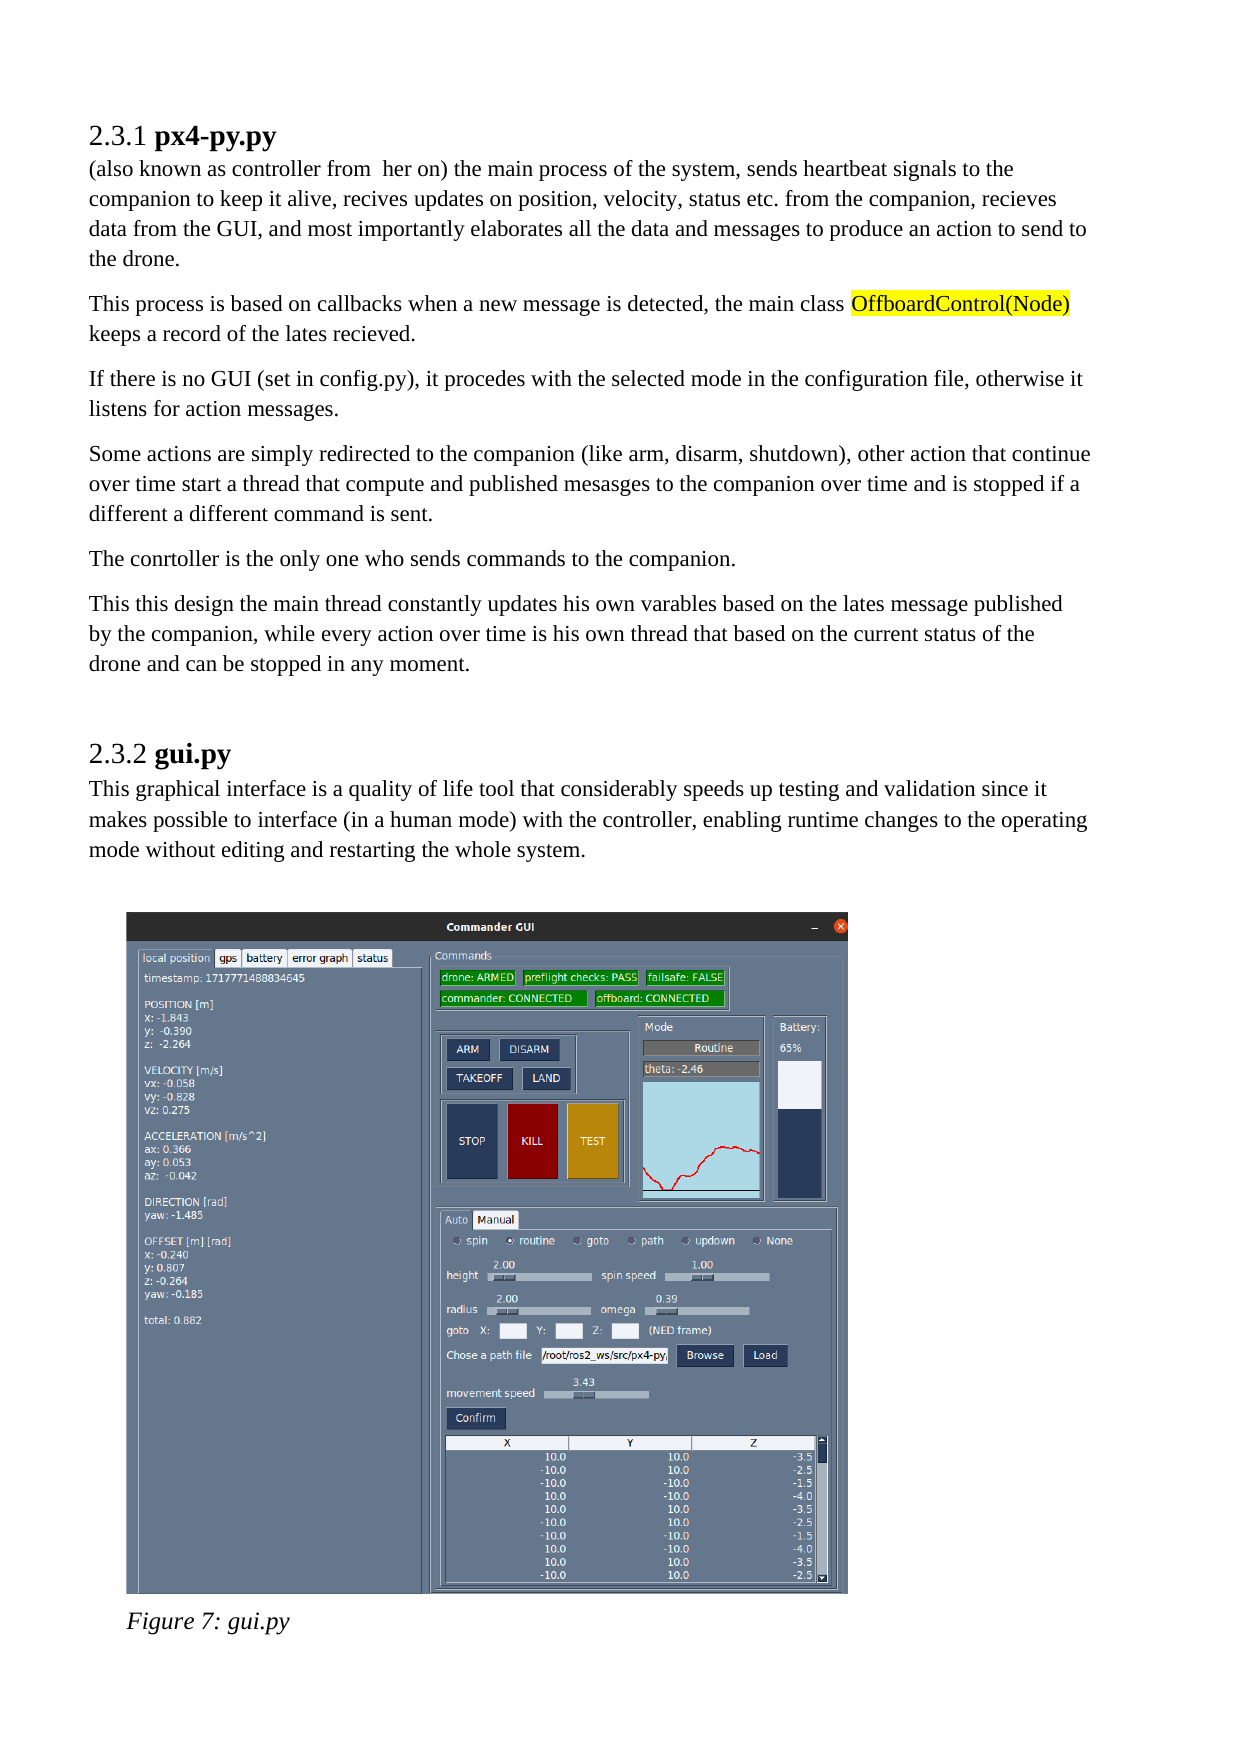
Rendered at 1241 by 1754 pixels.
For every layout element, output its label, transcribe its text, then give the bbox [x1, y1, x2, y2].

list If there is no GUI (set in config.py), it procedes with the selected mode in the configuration file, otherwise it listens for action messages. [89, 365, 1092, 422]
subtitle 2.3.2 gui.py [89, 737, 1092, 770]
list Some actions are simply redirected to the companion (like arm, disarm, shutdown), other action that continue over time start a thread that compute and published mesasges to the companion over time and is stopped if a different a different command is sent. [89, 440, 1092, 527]
list Figure 7: gui.py [126, 1594, 848, 1635]
list This graphical interface is a quality of life tool that considerably speeds up testing and validation since it makes possible to interface (in a human mode) with the controller, enabling runtime changes to the operating mode without editing and restarting the whole system. [0, 773, 1092, 862]
list This process is based on callbacks when a new message is detected, the main class OffboardControl(Node) keeps a record of the lates recieved. [89, 290, 1092, 347]
list This this design the main thread constantly updates his own varables based on the lates message published by the companion, while every action over time is his own thread that based on the current status of the drone and can be stopped in any moment. [89, 590, 1092, 677]
list (also known as controller from her on) the main process of the system, sends heartbeat signals to the companion to keep it alive, recives updates on position, velocity, status etc. from the companion, recieves data from the GUI, and most importantly elaborates all the data and messages to produce an action to send to the drone. [89, 155, 1092, 272]
picture [126, 912, 848, 1594]
list The conrtoller is the only one who sends commands to the companion. [89, 545, 1092, 572]
subtitle 2.3.1 px4-py.py [89, 118, 1092, 152]
